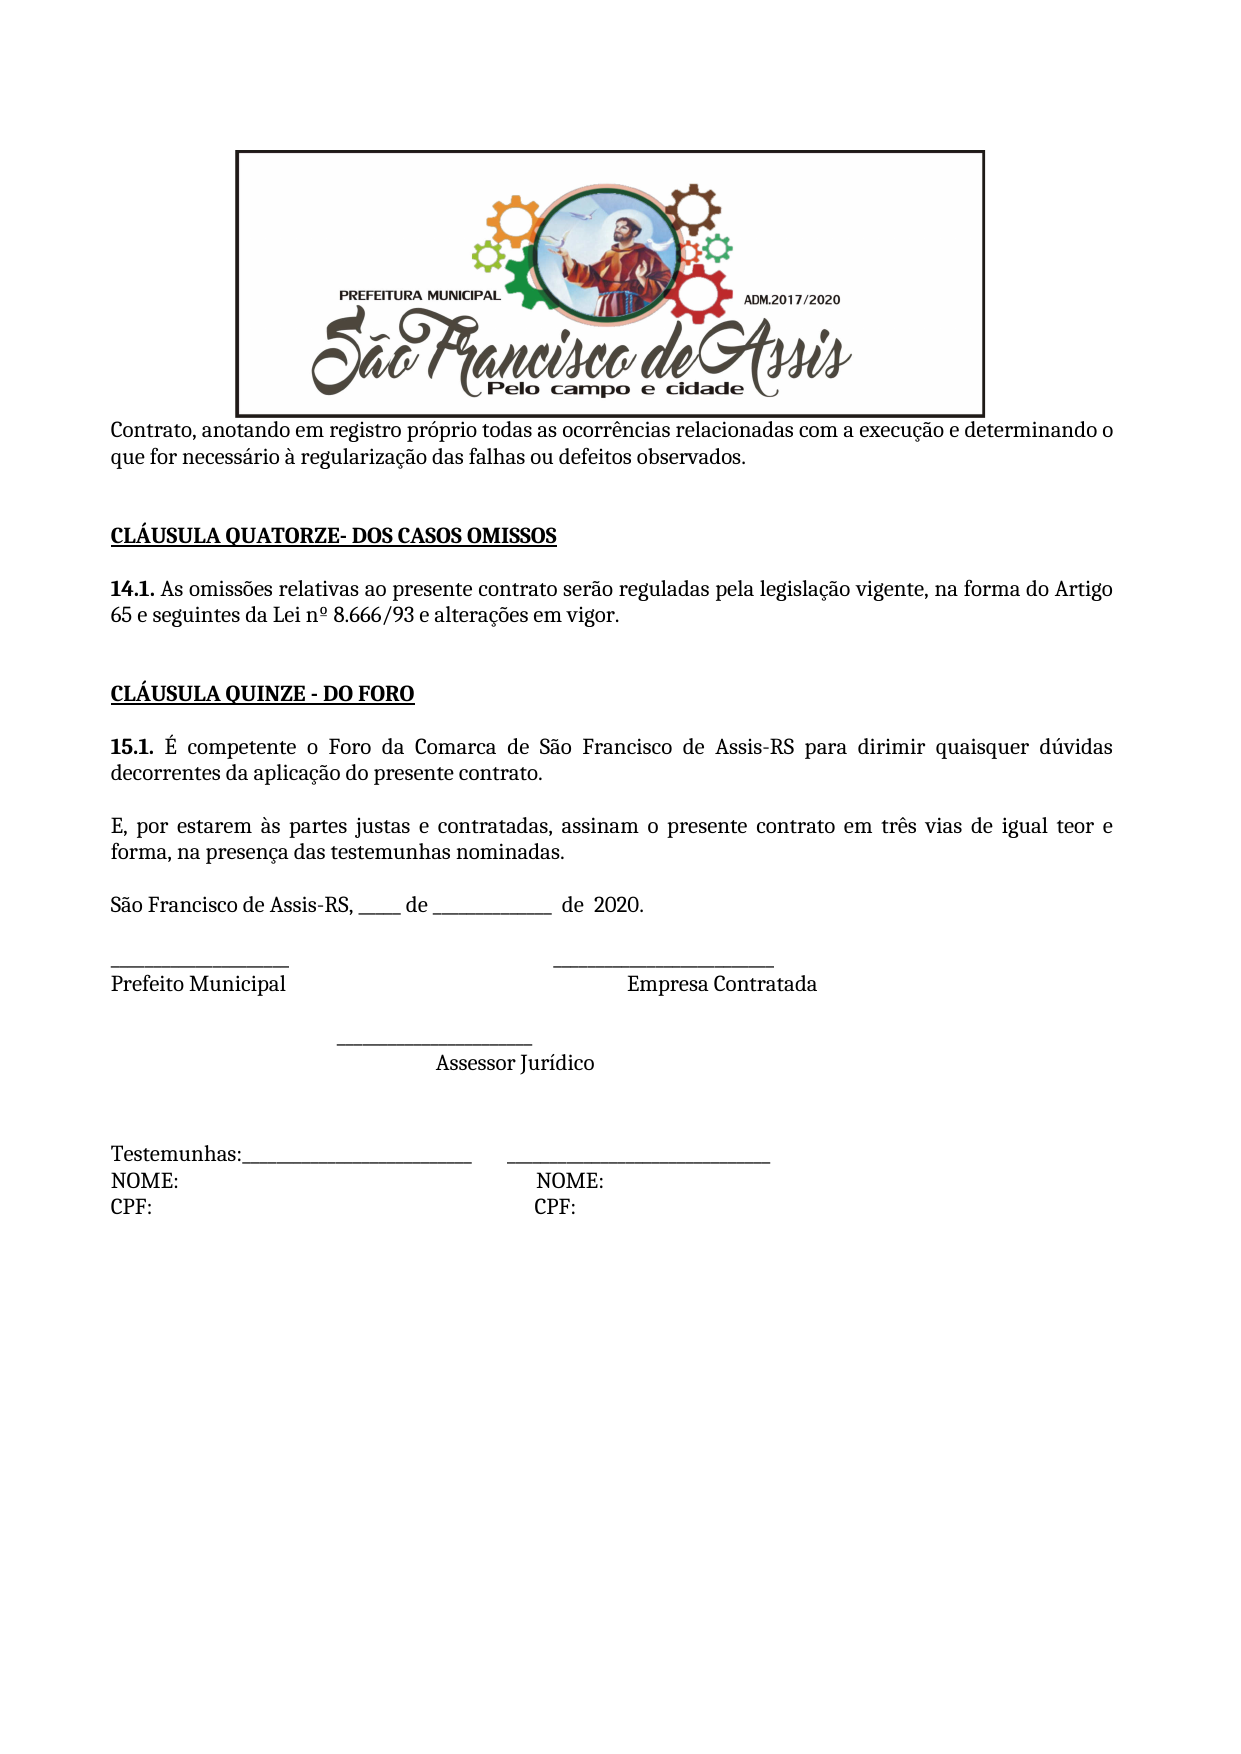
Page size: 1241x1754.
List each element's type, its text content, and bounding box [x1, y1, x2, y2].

text _____________________ __________________________ [111, 944, 1114, 971]
text CLÁUSULA QUINZE - DO FORO [111, 681, 1114, 707]
text Assessor Jurídico [111, 1050, 1114, 1076]
text NOME: NOME: [111, 1168, 1114, 1194]
text 15.1. É competente o Foro da Comarca de São Francisco de Assis-RS para dirimir quaisquer dúvidas decorrentes da aplicação do presente contrato. [111, 733, 1114, 786]
text CLÁUSULA QUATORZE- DOS CASOS OMISSOS [111, 523, 1114, 549]
text 14.1. As omissões relativas ao presente contrato serão reguladas pela legislação vigente, na forma do Artigo 65 e seguintes da Lei nº 8.666/93 e alterações em vigor. [111, 575, 1114, 628]
text Prefeito Municipal Empresa Contratada [111, 971, 1114, 997]
text Testemunhas:___________________________ _______________________________ [111, 1141, 1114, 1168]
text E, por estarem às partes justas e contratadas, assinam o presente contrato em três vias de igual teor e forma, na presença das testemunhas nominadas. [111, 812, 1114, 865]
text CPF: CPF: [111, 1194, 1114, 1220]
text São Francisco de Assis-RS, _____ de ______________ de 2020. [111, 892, 1114, 918]
text Contrato, anotando em registro próprio todas as ocorrências relacionadas com a execução e determinando o que for necessário à regularização das falhas ou defeitos observados. [111, 417, 1114, 470]
text _______________________ [111, 1023, 1114, 1050]
